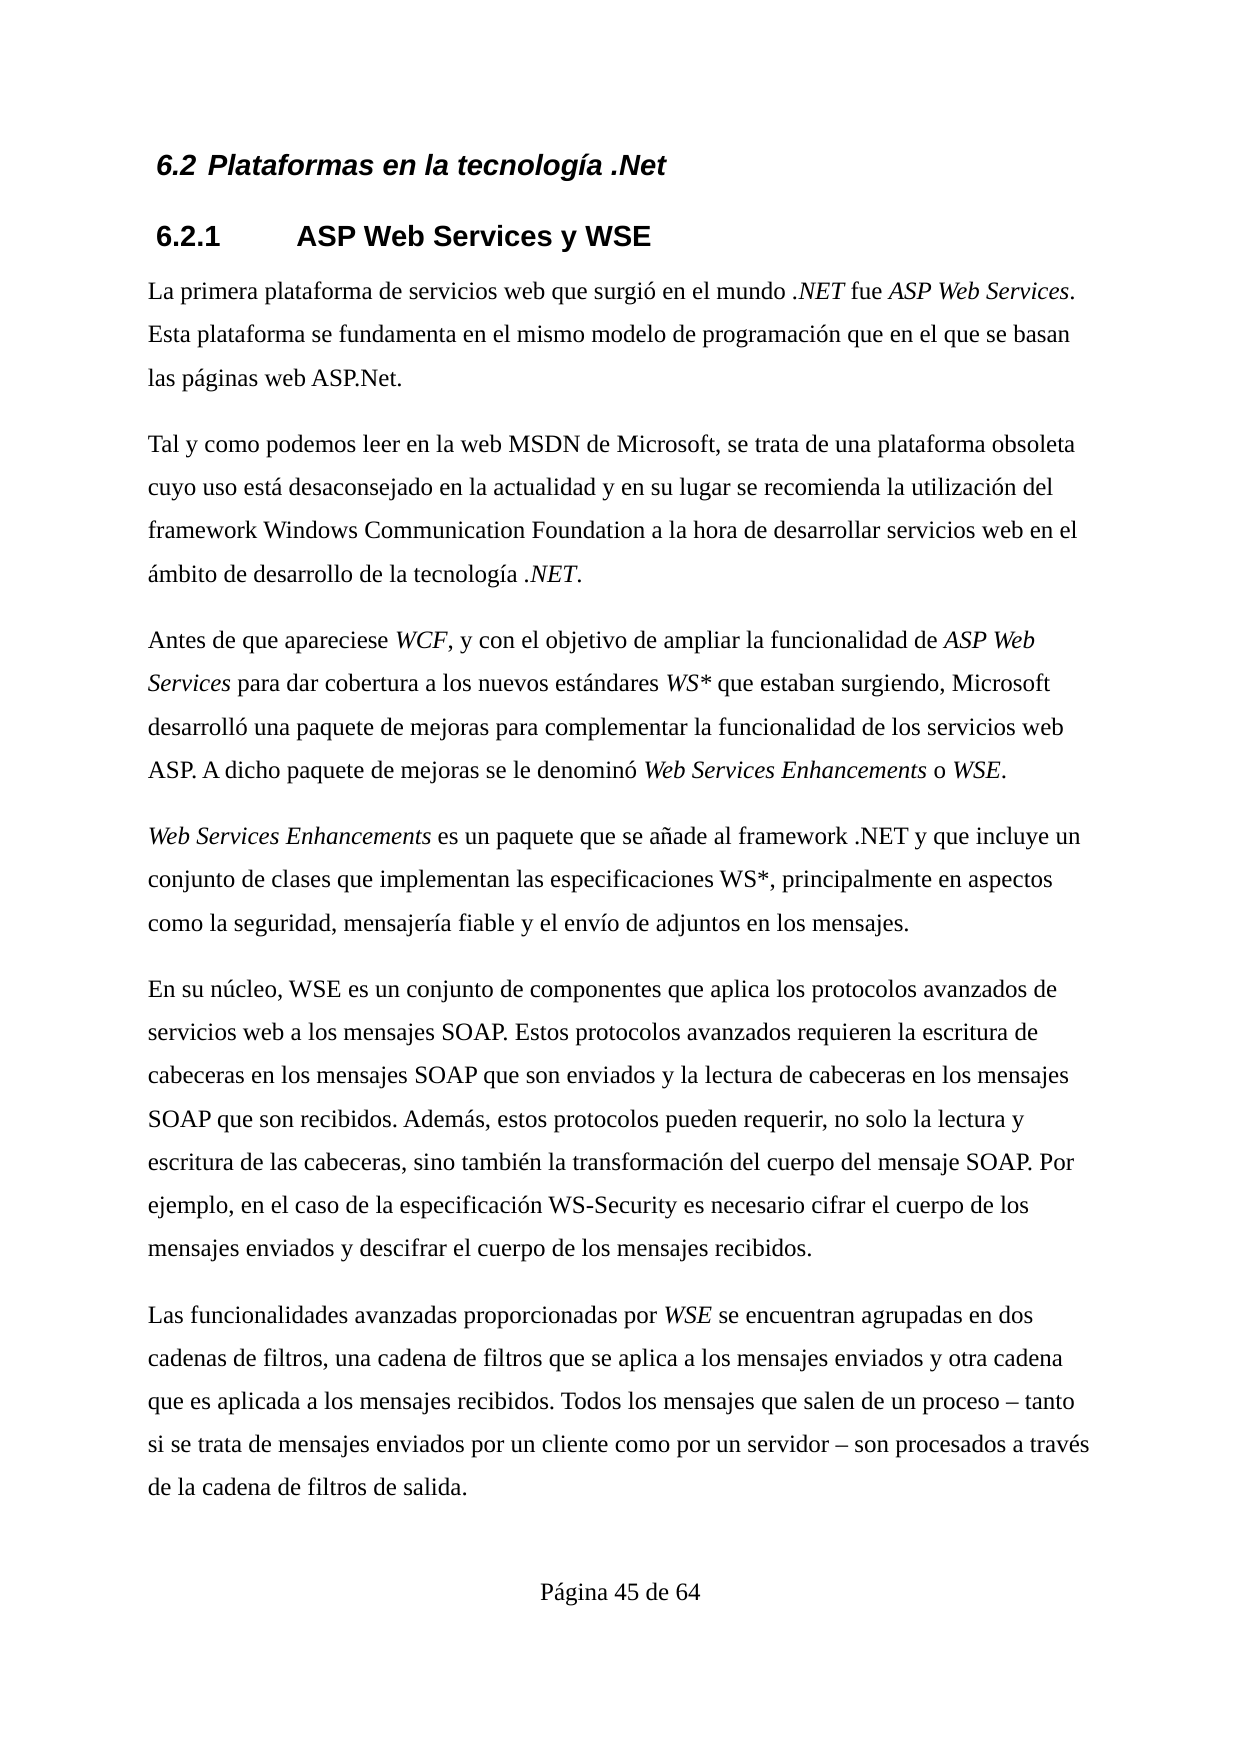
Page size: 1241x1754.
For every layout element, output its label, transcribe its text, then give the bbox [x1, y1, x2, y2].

text Las funcionalidades avanzadas proporcionadas por WSE se encuentran agrupadas en dos cadenas de filtros, una cadena de filtros que se aplica a los mensajes enviados y otra cadena que es aplicada a los mensajes recibidos. Todos los mensajes que salen de un proceso – tanto si se trata de mensajes enviados por un cliente como por un servidor – son procesados a través de la cadena de filtros de salida. [148, 1300, 1093, 1501]
text Antes de que apareciese WCF, y con el objetivo de ampliar la funcionalidad de ASP Web Services para dar cobertura a los nuevos estándares WS* que estaban surgiendo, Microsoft desarrolló una paquete de mejoras para complementar la funcionalidad de los servicios web ASP. A dicho paquete de mejoras se le denominó Web Services Enhancements o WSE. [148, 625, 1093, 783]
text En su núcleo, WSE es un conjunto de componentes que aplica los protocolos avanzados de servicios web a los mensajes SOAP. Estos protocolos avanzados requieren la escritura de cabeceras en los mensajes SOAP que son enviados y la lectura de cabeceras en los mensajes SOAP que son recibidos. Además, estos protocolos pueden requerir, no solo la lectura y escritura de las cabeceras, sino también la transformación del cuerpo del mensaje SOAP. Por ejemplo, en el caso de la especificación WS-Security es necesario cifrar el cuerpo de los mensajes enviados y descifrar el cuerpo de los mensajes recibidos. [148, 974, 1093, 1262]
text Web Services Enhancements es un paquete que se añade al framework .NET y que incluye un conjunto de clases que implementan las especificaciones WS*, principalmente en aspectos como la seguridad, mensajería fiable y el envío de adjuntos en los mensajes. [148, 821, 1093, 936]
subtitle Plataformas en la tecnología .Net [148, 148, 1093, 181]
subtitle ASP Web Services y WSE [148, 219, 1093, 252]
text Tal y como podemos leer en la web MSDN de Microsoft, se trata de una plataforma obsoleta cuyo uso está desaconsejado en la actualidad y en su lugar se recomienda la utilización del framework Windows Communication Foundation a la hora de desarrollar servicios web en el ámbito de desarrollo de la tecnología .NET. [148, 429, 1093, 587]
text La primera plataforma de servicios web que surgió en el mundo .NET fue ASP Web Services. Esta plataforma se fundamenta en el mismo modelo de programación que en el que se basan las páginas web ASP.Net. [148, 276, 1093, 391]
